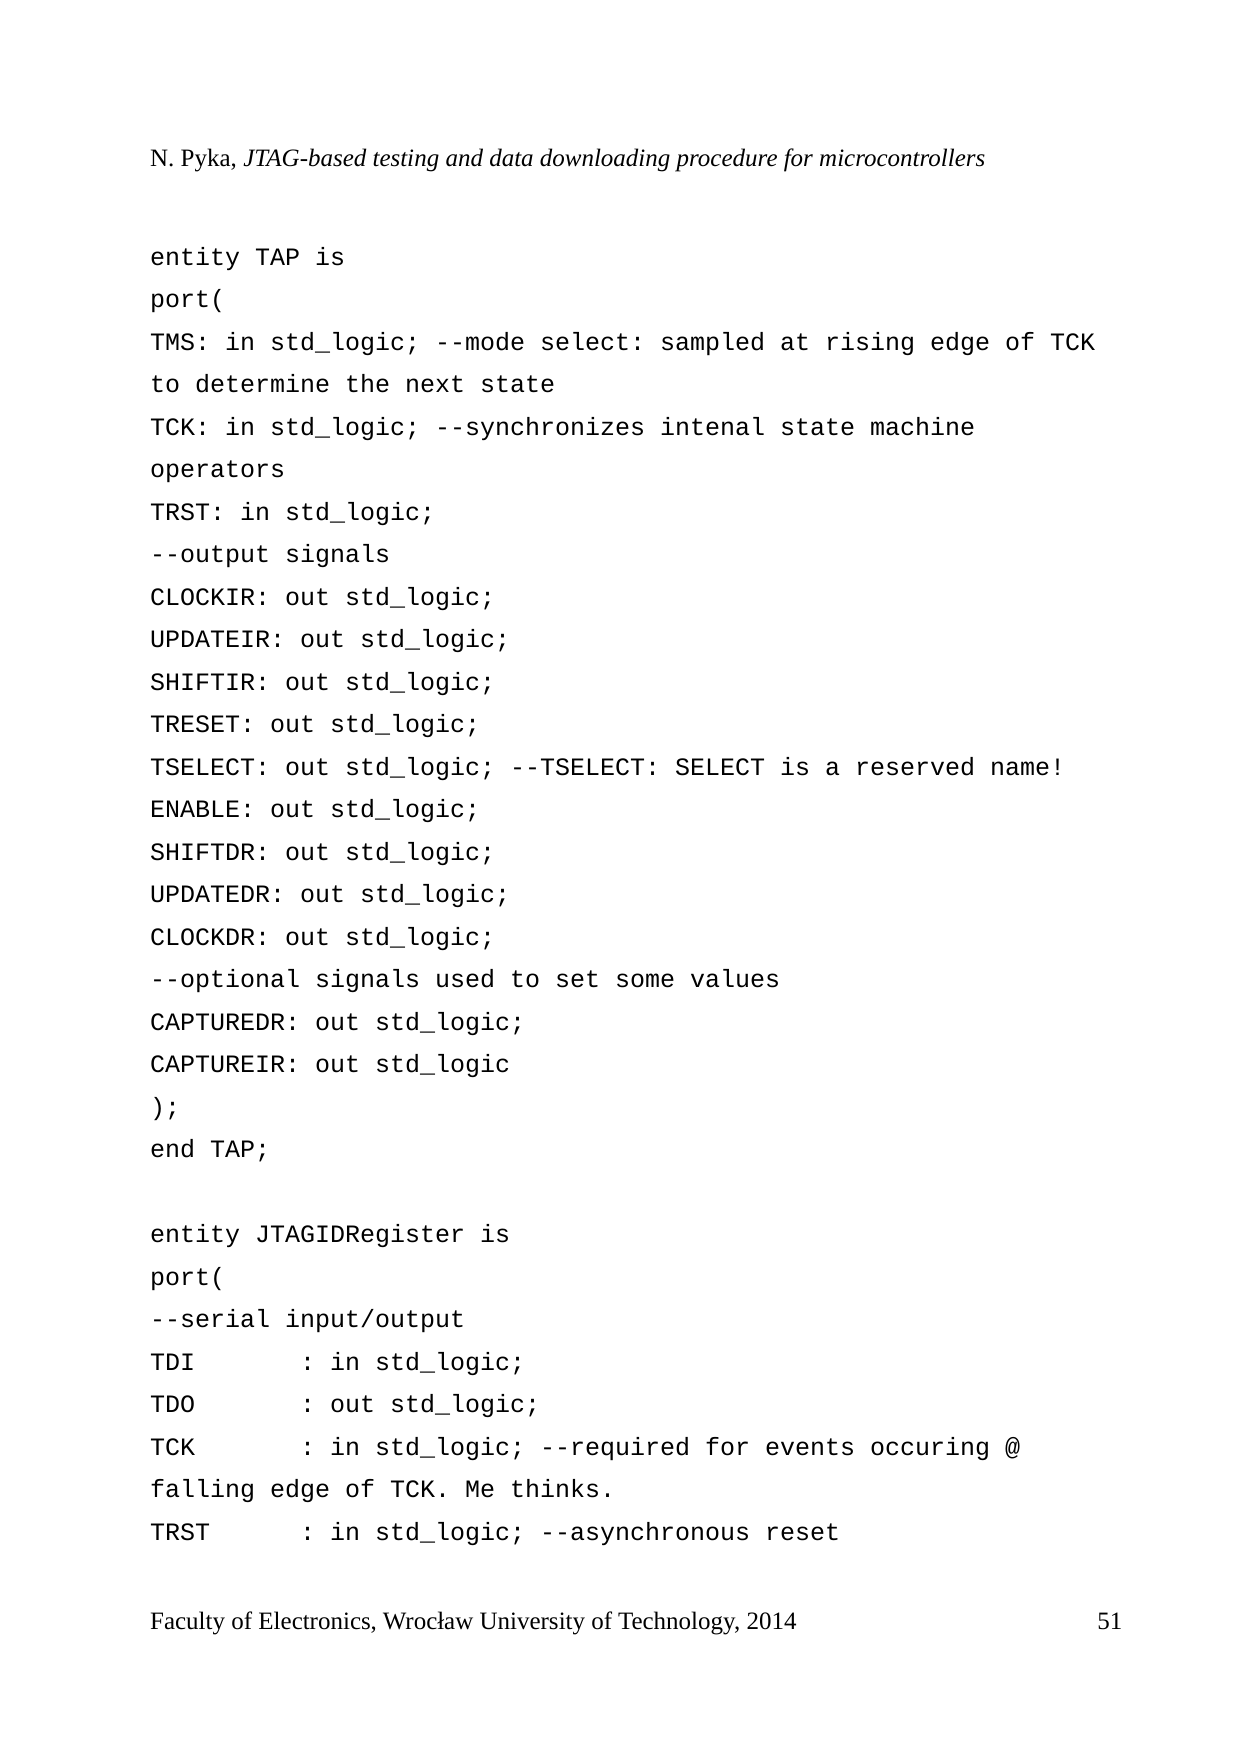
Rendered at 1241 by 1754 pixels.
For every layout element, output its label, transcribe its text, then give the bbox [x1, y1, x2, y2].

text SHIFTDR: out std_logic; [150, 839, 1122, 868]
text UPDATEDR: out std_logic; [150, 882, 1122, 910]
text CAPTUREIR: out std_logic [150, 1052, 1122, 1080]
text --optional signals used to set some values [150, 967, 1122, 995]
text CLOCKDR: out std_logic; [150, 924, 1122, 953]
text CLOCKIR: out std_logic; [150, 584, 1122, 613]
text ENABLE: out std_logic; [150, 797, 1122, 825]
text TCK: in std_logic; --synchronizes intenal state machine operators [150, 414, 1122, 485]
text TDO : out std_logic; [150, 1392, 1122, 1420]
text CAPTUREDR: out std_logic; [150, 1009, 1122, 1038]
text port( [150, 1264, 1122, 1293]
text TCK : in std_logic; --required for events occuring @ falling edge of TCK. Me thinks. [150, 1434, 1122, 1505]
text TRST: in std_logic; [150, 499, 1122, 528]
text TRESET: out std_logic; [150, 712, 1122, 740]
text TMS: in std_logic; --mode select: sampled at rising edge of TCK to determine the next state [150, 329, 1122, 400]
text --serial input/output [150, 1307, 1122, 1335]
text ); [150, 1094, 1122, 1123]
text entity JTAGIDRegister is [150, 1222, 1122, 1250]
text port( [150, 287, 1122, 315]
text UPDATEIR: out std_logic; [150, 627, 1122, 655]
text SHIFTIR: out std_logic; [150, 669, 1122, 698]
text end TAP; [150, 1137, 1122, 1165]
text TRST : in std_logic; --asynchronous reset [150, 1519, 1122, 1548]
text TDI : in std_logic; [150, 1349, 1122, 1378]
text --output signals [150, 542, 1122, 570]
text TSELECT: out std_logic; --TSELECT: SELECT is a reserved name! [150, 754, 1122, 783]
text entity TAP is [150, 244, 1122, 273]
